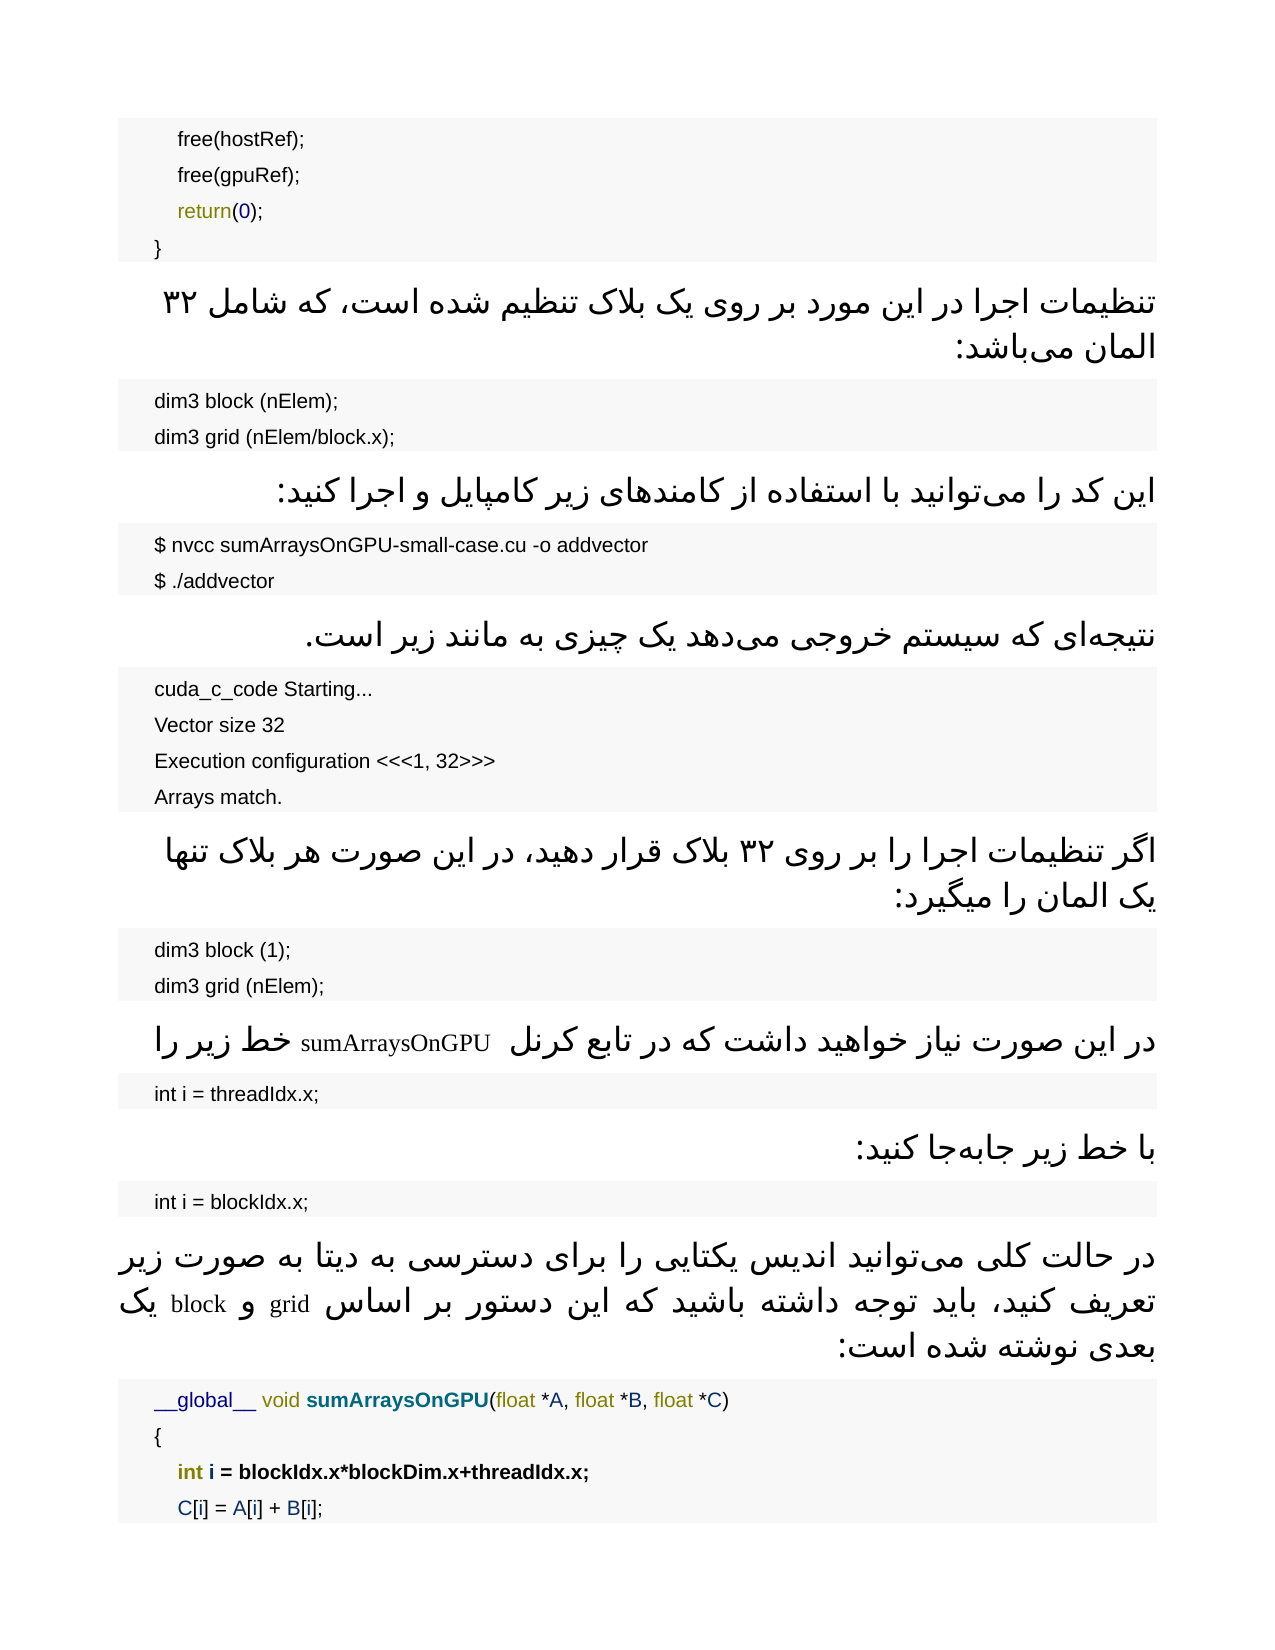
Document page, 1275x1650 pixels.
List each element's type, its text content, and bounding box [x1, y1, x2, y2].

text int i = blockIdx.x*blockDim.x+threadIdx.x; [118, 1451, 1157, 1487]
text dim3 grid (nElem/block.x); [118, 415, 1157, 451]
text __global__ void sumArraysOnGPU(float *A, float *B, float *C) [118, 1379, 1157, 1415]
text cuda_c_code Starting... [118, 667, 1157, 703]
text $ ./addvector [118, 559, 1157, 595]
text return(0); [118, 190, 1157, 226]
text Execution configuration <<<1, 32>>> [118, 739, 1157, 776]
text نتیجه‌ای که سیستم خروجی می‌دهد یک چیزی به مانند زیر است. [118, 610, 1157, 655]
text free(hostRef); [118, 118, 1157, 154]
text dim3 block (nElem); [118, 379, 1157, 415]
text dim3 grid (nElem); [118, 964, 1157, 1001]
text Vector size 32 [118, 703, 1157, 739]
text $ nvcc sumArraysOnGPU-small-case.cu -o addvector [118, 523, 1157, 559]
text free(gpuRef); [118, 154, 1157, 190]
text اگر تنظیمات اجرا را بر روی ۳۲ بلاک قرار دهید، در این صورت هر بلاک تنها یک المان را میگیرد: [118, 827, 1157, 917]
text dim3 block (1); [118, 928, 1157, 964]
text با خط زیر جابه‌جا کنید: [118, 1124, 1157, 1169]
text C[i] = A[i] + B[i]; [118, 1487, 1157, 1523]
text } [118, 226, 1157, 262]
text در این صورت نیاز خواهید داشت که در تابع کرنل sumArraysOnGPU خط زیر را [118, 1016, 1157, 1061]
text Arrays match. [118, 776, 1157, 812]
text در حالت کلی می‌توانید اندیس یکتایی را برای دسترسی به دیتا به صورت زیر تعریف کنید، باید توجه داشته باشید که این دستور بر اساس grid و block یک بعدی نوشته شده است: [118, 1232, 1157, 1367]
text int i = threadIdx.x; [118, 1073, 1157, 1109]
text این کد را می‌توانید با استفاده از کامند‌های زیر کامپایل و اجرا کنید: [118, 466, 1157, 511]
text int i = blockIdx.x; [118, 1181, 1157, 1217]
text تنظیمات اجرا در این مورد بر روی یک بلاک تنظیم شده است، که شامل ۳۲ المان می‌باشد: [118, 277, 1157, 367]
text { [118, 1415, 1157, 1451]
